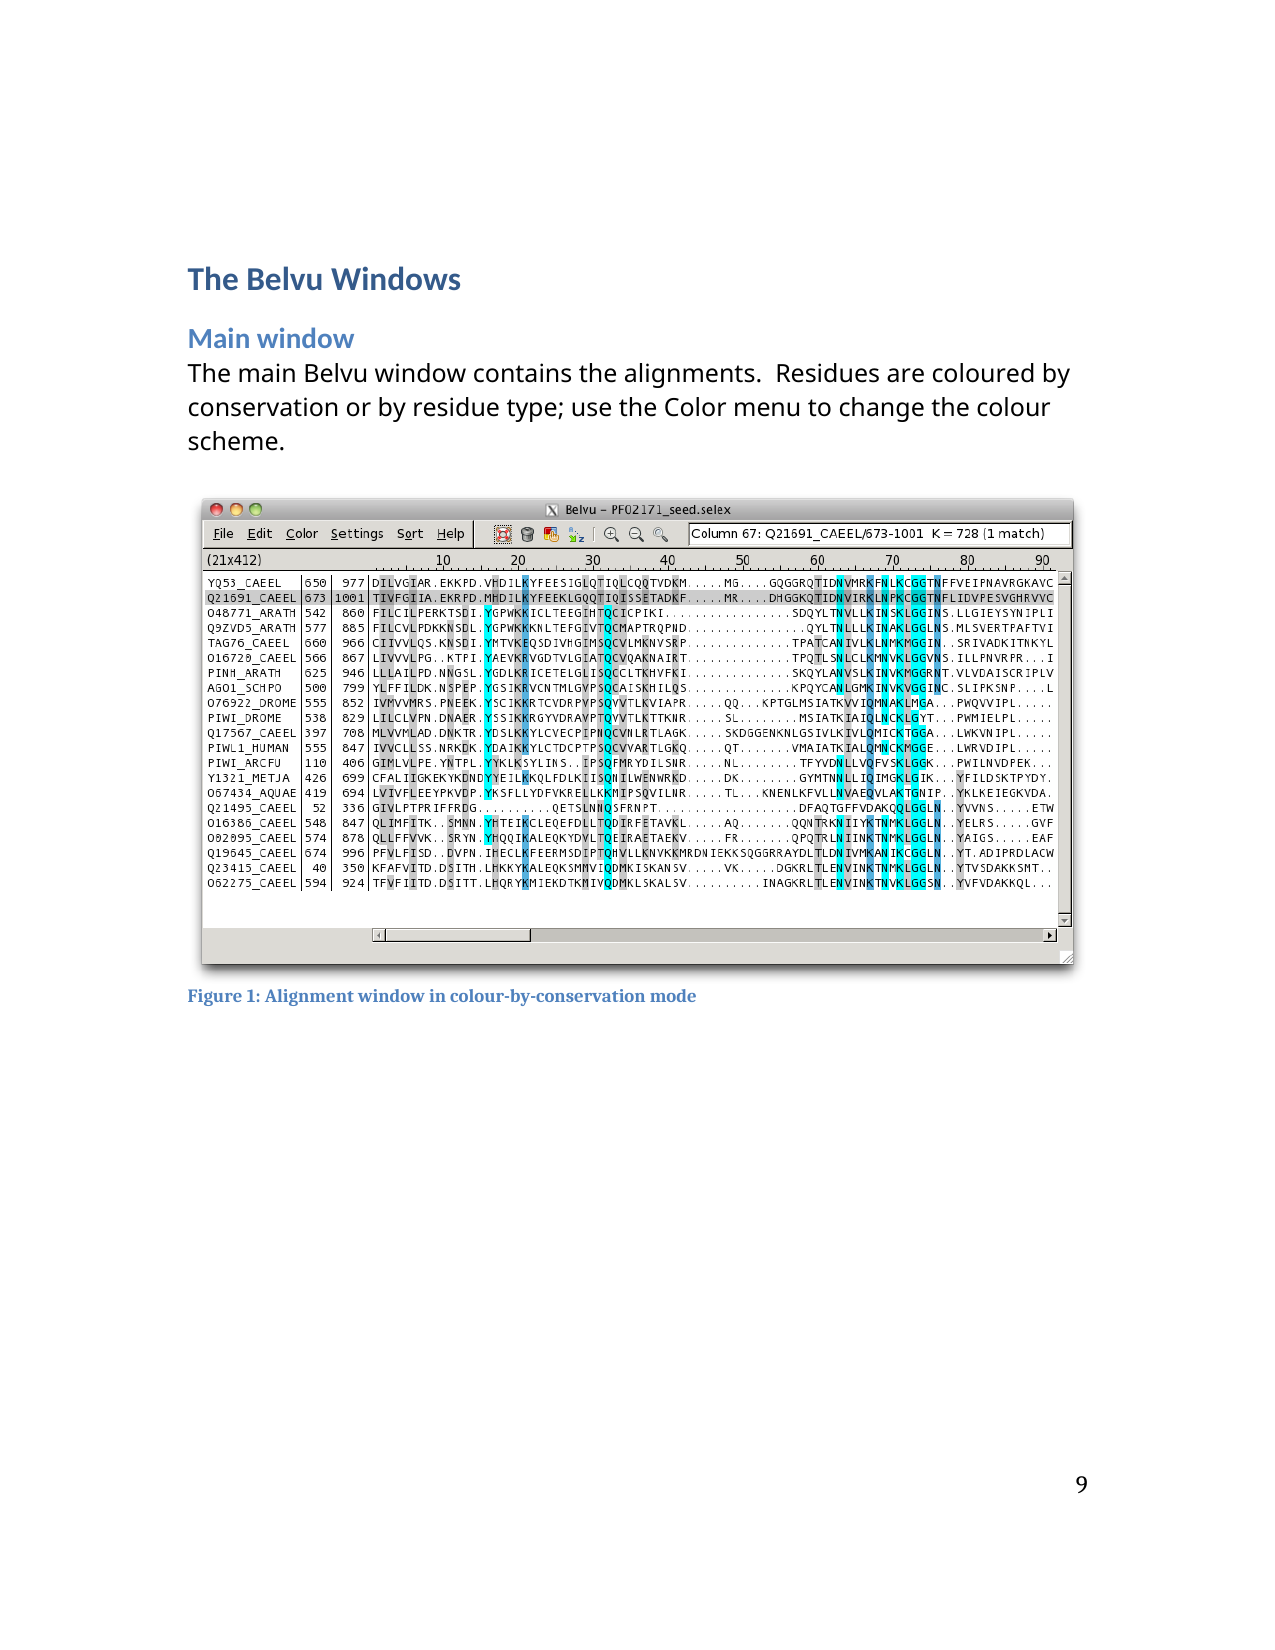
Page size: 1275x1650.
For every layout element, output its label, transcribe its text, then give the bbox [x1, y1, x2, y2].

subtitle Main window [187, 320, 1087, 355]
subtitle The Belvu Windows [187, 258, 1087, 299]
text The main Belvu window contains the alignments. Residues are coloured by conservation or by residue type; use the Color menu to change the colour scheme. [187, 355, 1087, 458]
text Figure 1: Alignment window in colour-by-conservation mode [187, 986, 1087, 1007]
picture [187, 491, 1088, 986]
